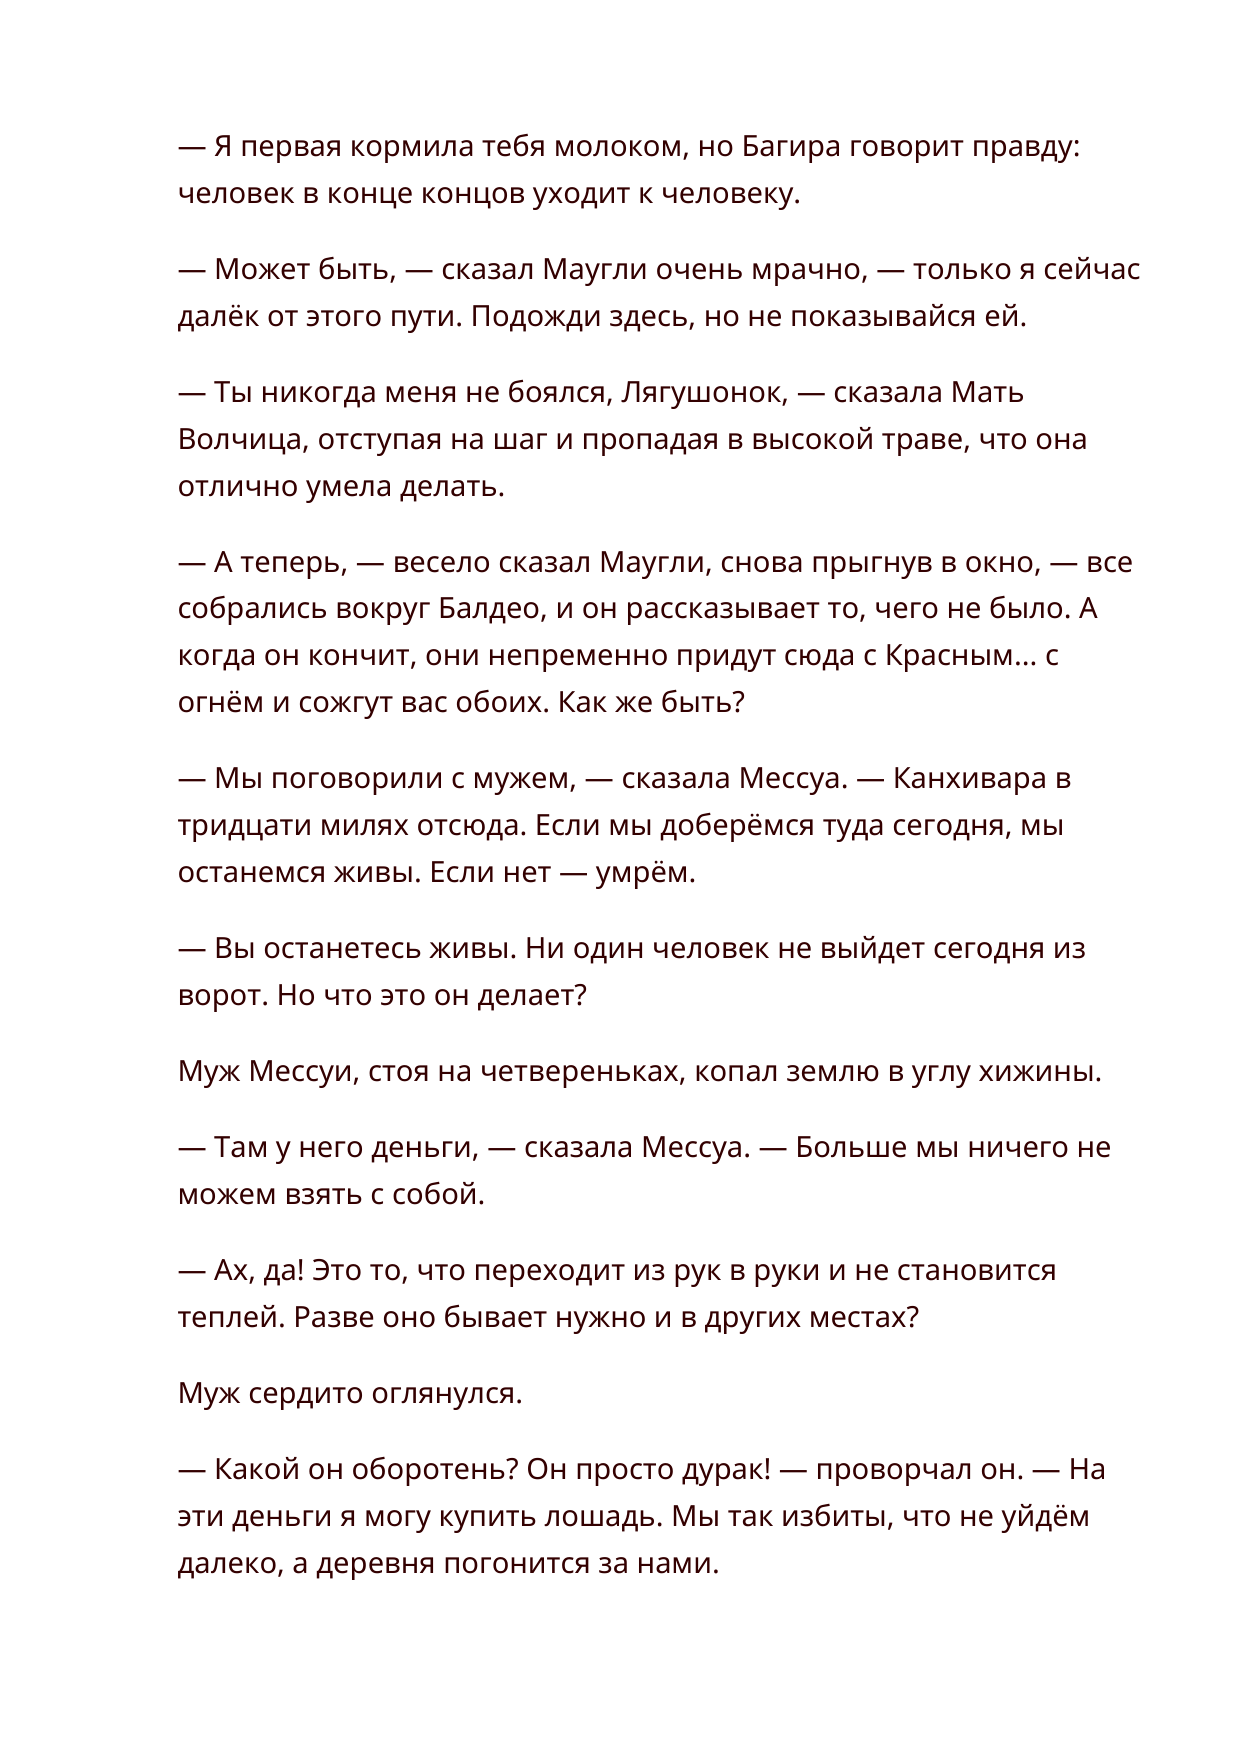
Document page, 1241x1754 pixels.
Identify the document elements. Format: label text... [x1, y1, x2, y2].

text — Ты никогда меня не боялся, Лягушонок, — сказала Мать Волчица, отступая на шаг и пропадая в высокой траве, что она отлично умела делать. [177, 364, 1152, 504]
text — Ах, да! Это то, что переходит из рук в руки и не становится теплей. Разве оно бывает нужно и в других местах? [177, 1242, 1152, 1336]
text — Мы поговорили с мужем, — сказала Мессуа. — Канхивара в тридцати милях отсюда. Если мы доберёмся туда сегодня, мы останемся живы. Если нет — умрём. [177, 750, 1152, 891]
text — Я первая кормила тебя молоком, но Багира говорит правду: человек в конце концов уходит к человеку. [177, 118, 1152, 212]
text Муж Мессуи, стоя на четвереньках, копал землю в углу хижины. [177, 1043, 1152, 1090]
text — Вы останетесь живы. Ни один человек не выйдет сегодня из ворот. Но что это он делает? [177, 920, 1152, 1014]
text — Там у него деньги, — сказала Мессуа. — Больше мы ничего не можем взять с собой. [177, 1119, 1152, 1213]
text — Может быть, — сказал Маугли очень мрачно, — только я сейчас далёк от этого пути. Подожди здесь, но не показывайся ей. [177, 241, 1152, 335]
text — А теперь, — весело сказал Маугли, снова прыгнув в окно, — все собрались вокруг Балдео, и он рассказывает то, чего не было. А когда он кончит, они непременно придут сюда с Красным... с огнём и сожгут вас обоих. Как же быть? [177, 534, 1152, 721]
text — Какой он оборотень? Он просто дурак! — проворчал он. — На эти деньги я могу купить лошадь. Мы так избиты, что не уйдём далеко, а деревня погонится за нами. [177, 1441, 1152, 1582]
text Муж сердито оглянулся. [177, 1365, 1152, 1412]
